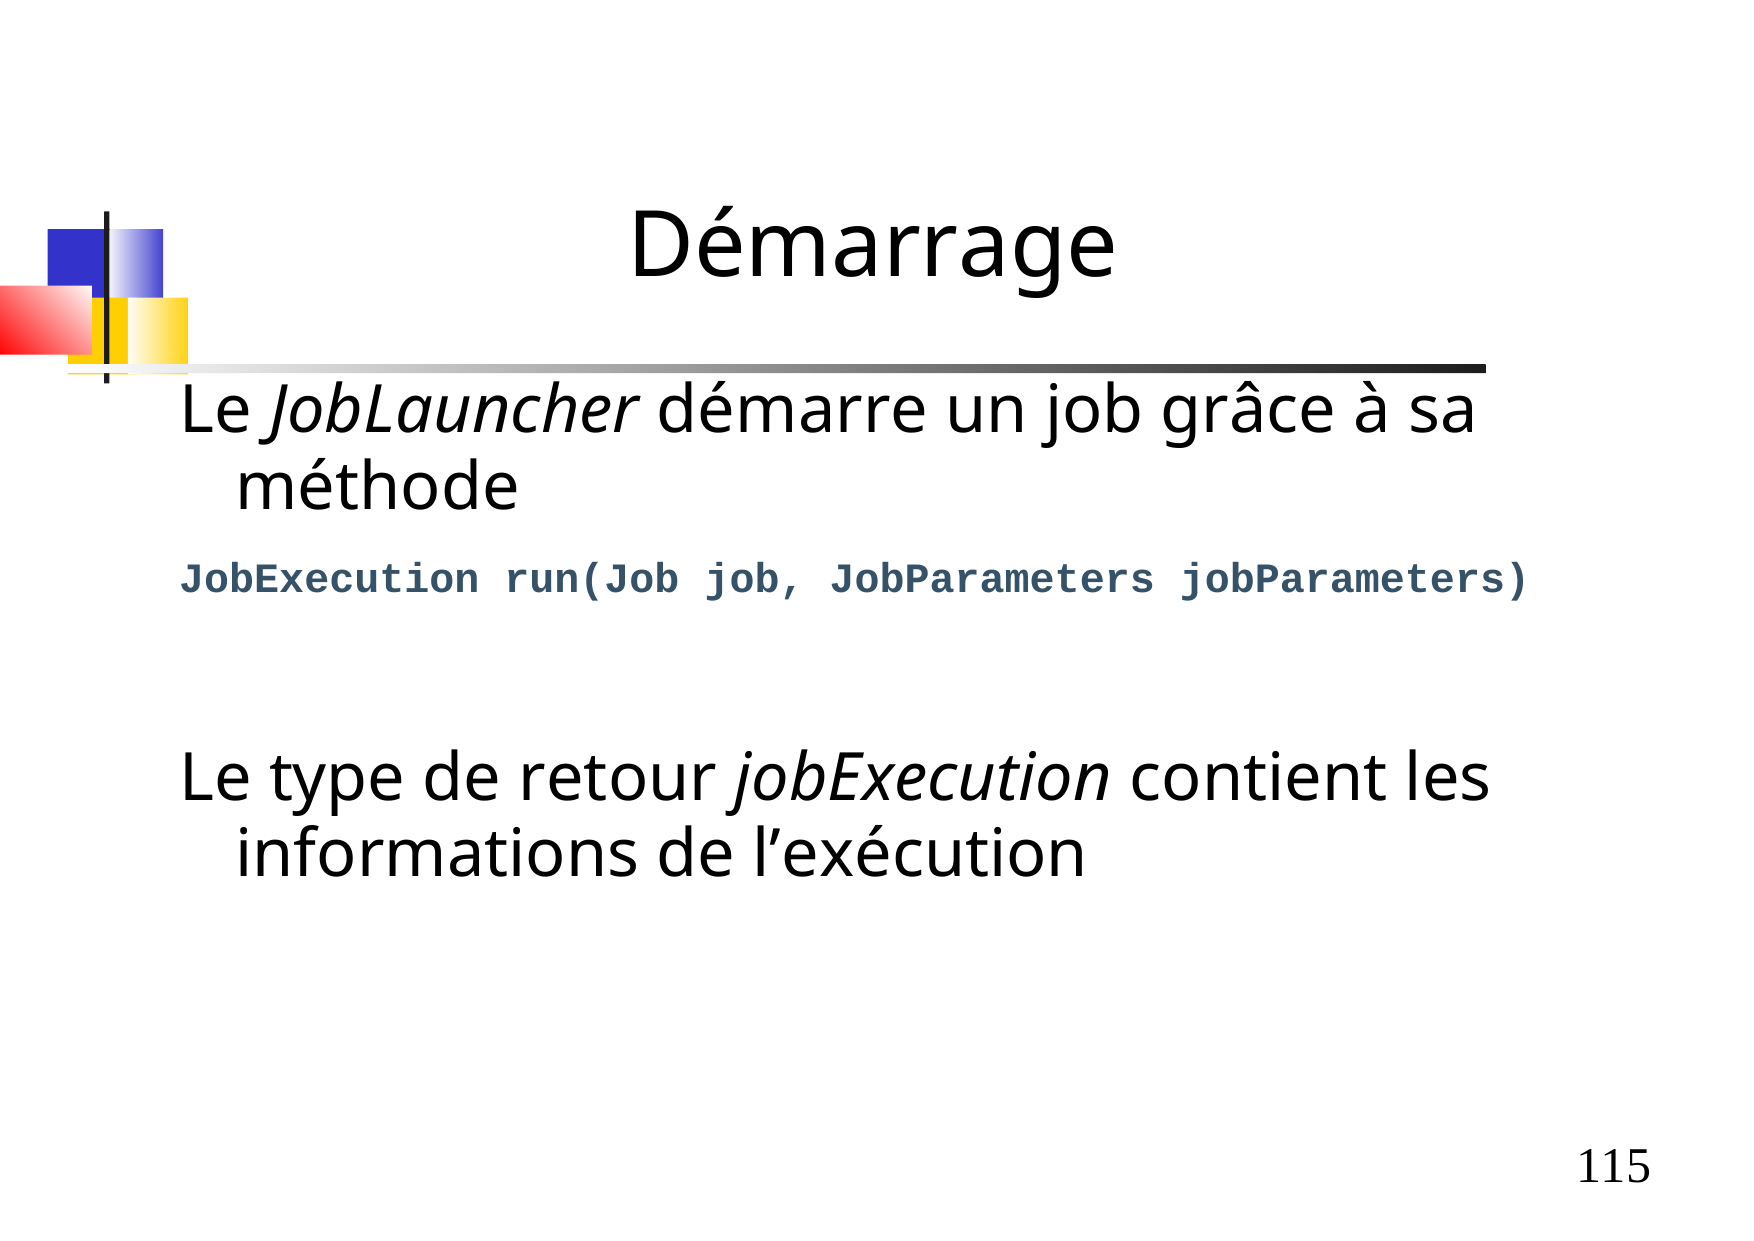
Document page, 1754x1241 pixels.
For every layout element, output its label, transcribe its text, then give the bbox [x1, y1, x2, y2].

title Démarrage [179, 139, 1567, 351]
list Le JobLauncher démarre un job grâce à sa méthode JobExecution run(Job job, JobParameters jobParameters) Le type de retour jobExecution contient les informations de l’exécution [179, 371, 1567, 1091]
